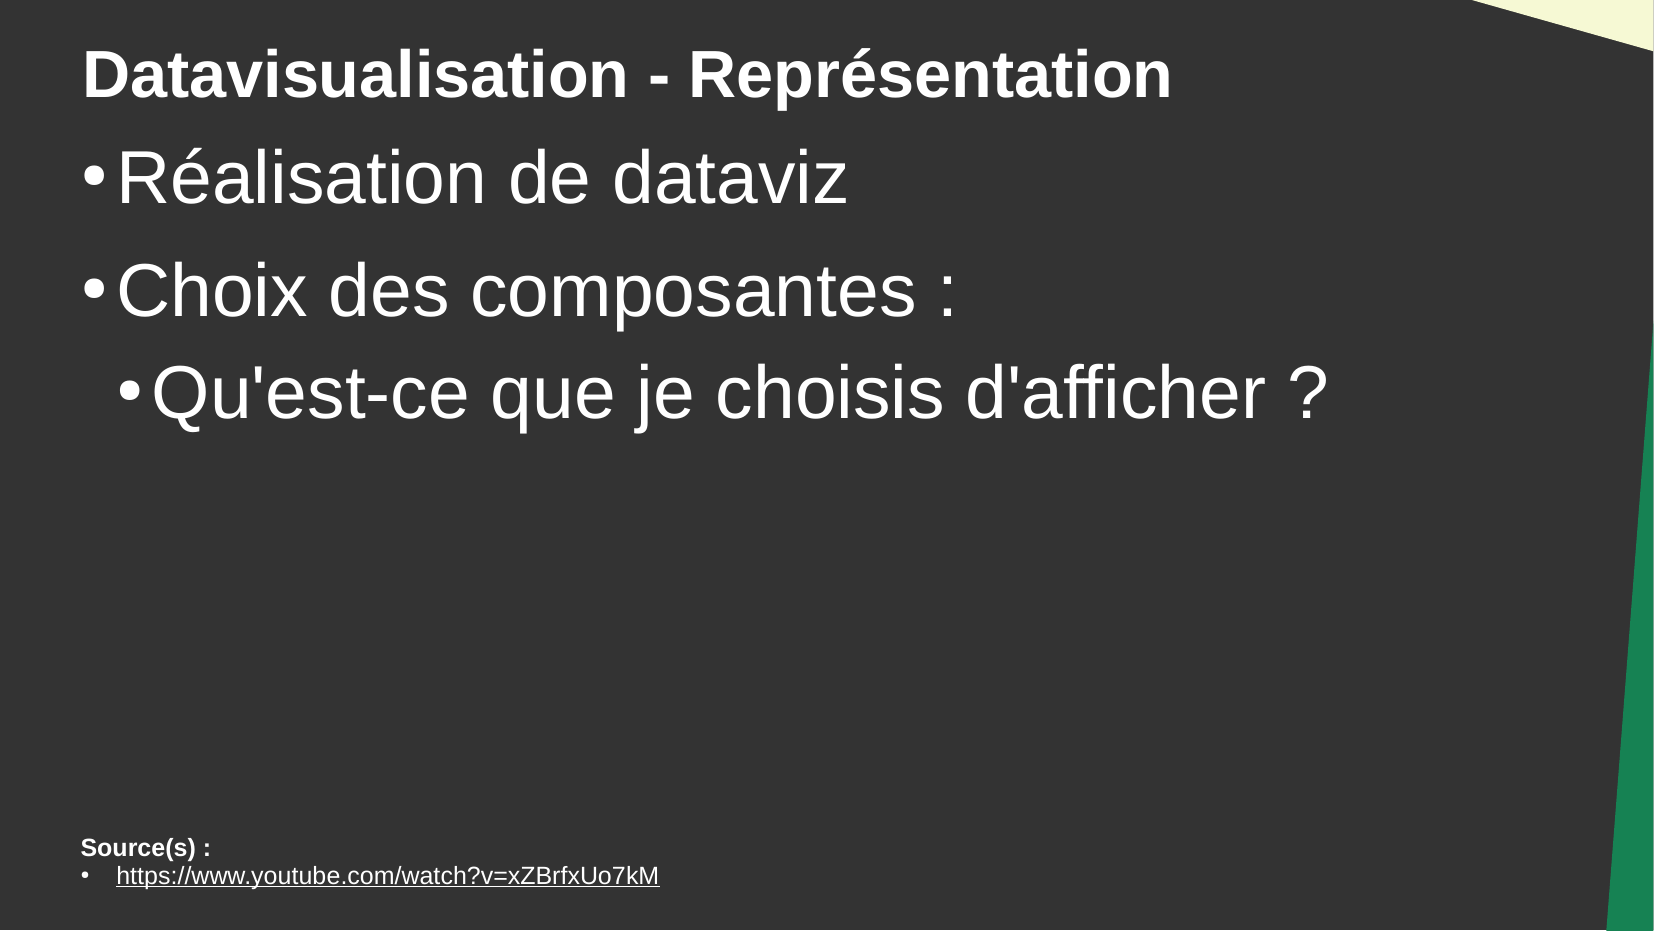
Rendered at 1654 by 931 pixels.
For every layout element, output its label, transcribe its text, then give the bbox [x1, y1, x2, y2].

text_box [1606, 314, 1654, 931]
text_box Source(s) : https://www.youtube.com/watch?v=xZBrfxUo7kM [65, 826, 1483, 926]
text_box [1471, 0, 1654, 52]
title Datavisualisation - Représentation [82, 37, 1571, 122]
list Réalisation de dataviz Choix des composantes : Qu'est-ce que je choisis d'afficher ? [80, 135, 1560, 762]
